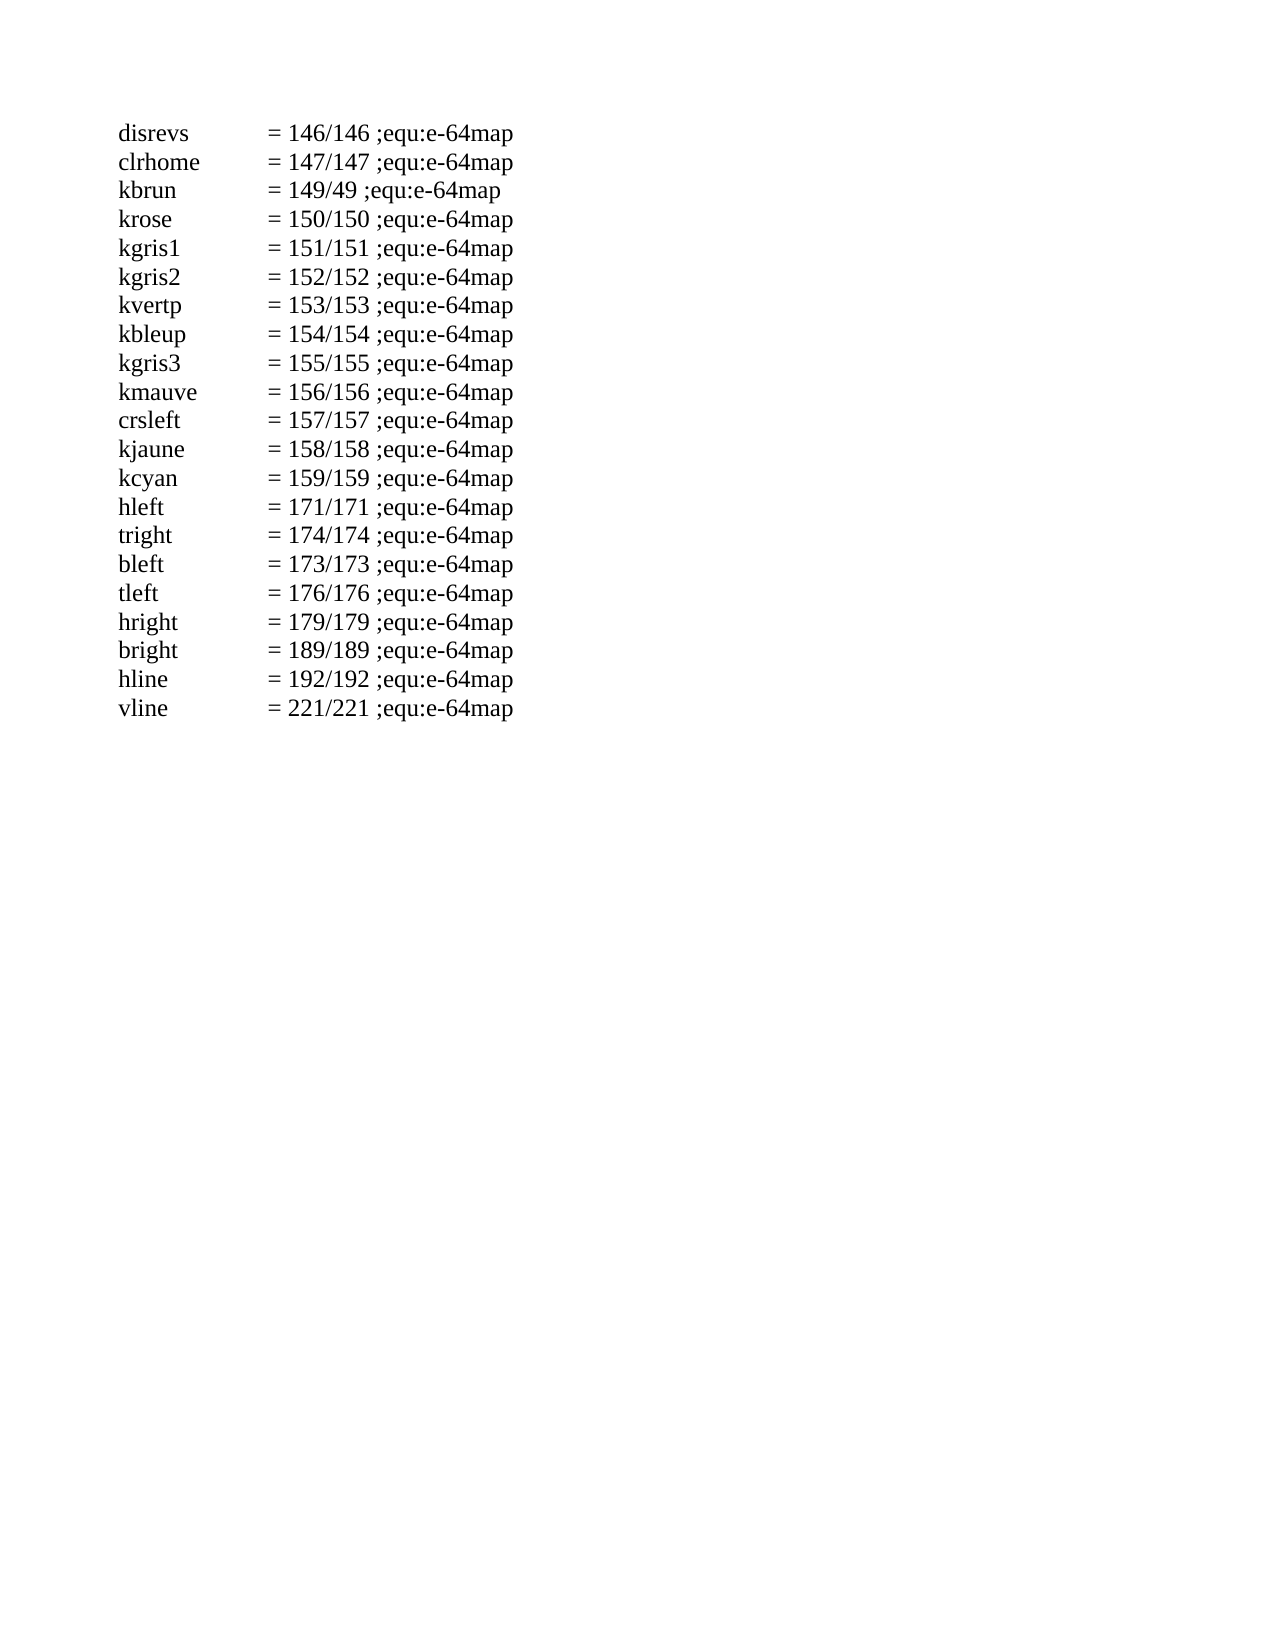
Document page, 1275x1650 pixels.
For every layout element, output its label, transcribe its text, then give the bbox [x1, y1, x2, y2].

text clrhome = 147/147 ;equ:e-64map [118, 147, 1157, 176]
text hleft = 171/171 ;equ:e-64map [118, 492, 1157, 521]
text hright = 179/179 ;equ:e-64map [118, 607, 1157, 636]
text kcyan = 159/159 ;equ:e-64map [118, 463, 1157, 492]
text kmauve = 156/156 ;equ:e-64map [118, 377, 1157, 406]
text kgris1 = 151/151 ;equ:e-64map [118, 233, 1157, 262]
text bleft = 173/173 ;equ:e-64map [118, 549, 1157, 578]
text kbrun = 149/49 ;equ:e-64map [118, 176, 1157, 204]
text kgris2 = 152/152 ;equ:e-64map [118, 262, 1157, 291]
text tleft = 176/176 ;equ:e-64map [118, 578, 1157, 607]
text bright = 189/189 ;equ:e-64map [118, 636, 1157, 664]
text kvertp = 153/153 ;equ:e-64map [118, 291, 1157, 319]
text vline = 221/221 ;equ:e-64map [118, 693, 1157, 722]
text crsleft = 157/157 ;equ:e-64map [118, 406, 1157, 434]
text tright = 174/174 ;equ:e-64map [118, 521, 1157, 549]
text kbleup = 154/154 ;equ:e-64map [118, 319, 1157, 348]
text krose = 150/150 ;equ:e-64map [118, 204, 1157, 233]
text kgris3 = 155/155 ;equ:e-64map [118, 348, 1157, 377]
text kjaune = 158/158 ;equ:e-64map [118, 434, 1157, 463]
text disrevs = 146/146 ;equ:e-64map [118, 118, 1157, 147]
text hline = 192/192 ;equ:e-64map [118, 664, 1157, 693]
